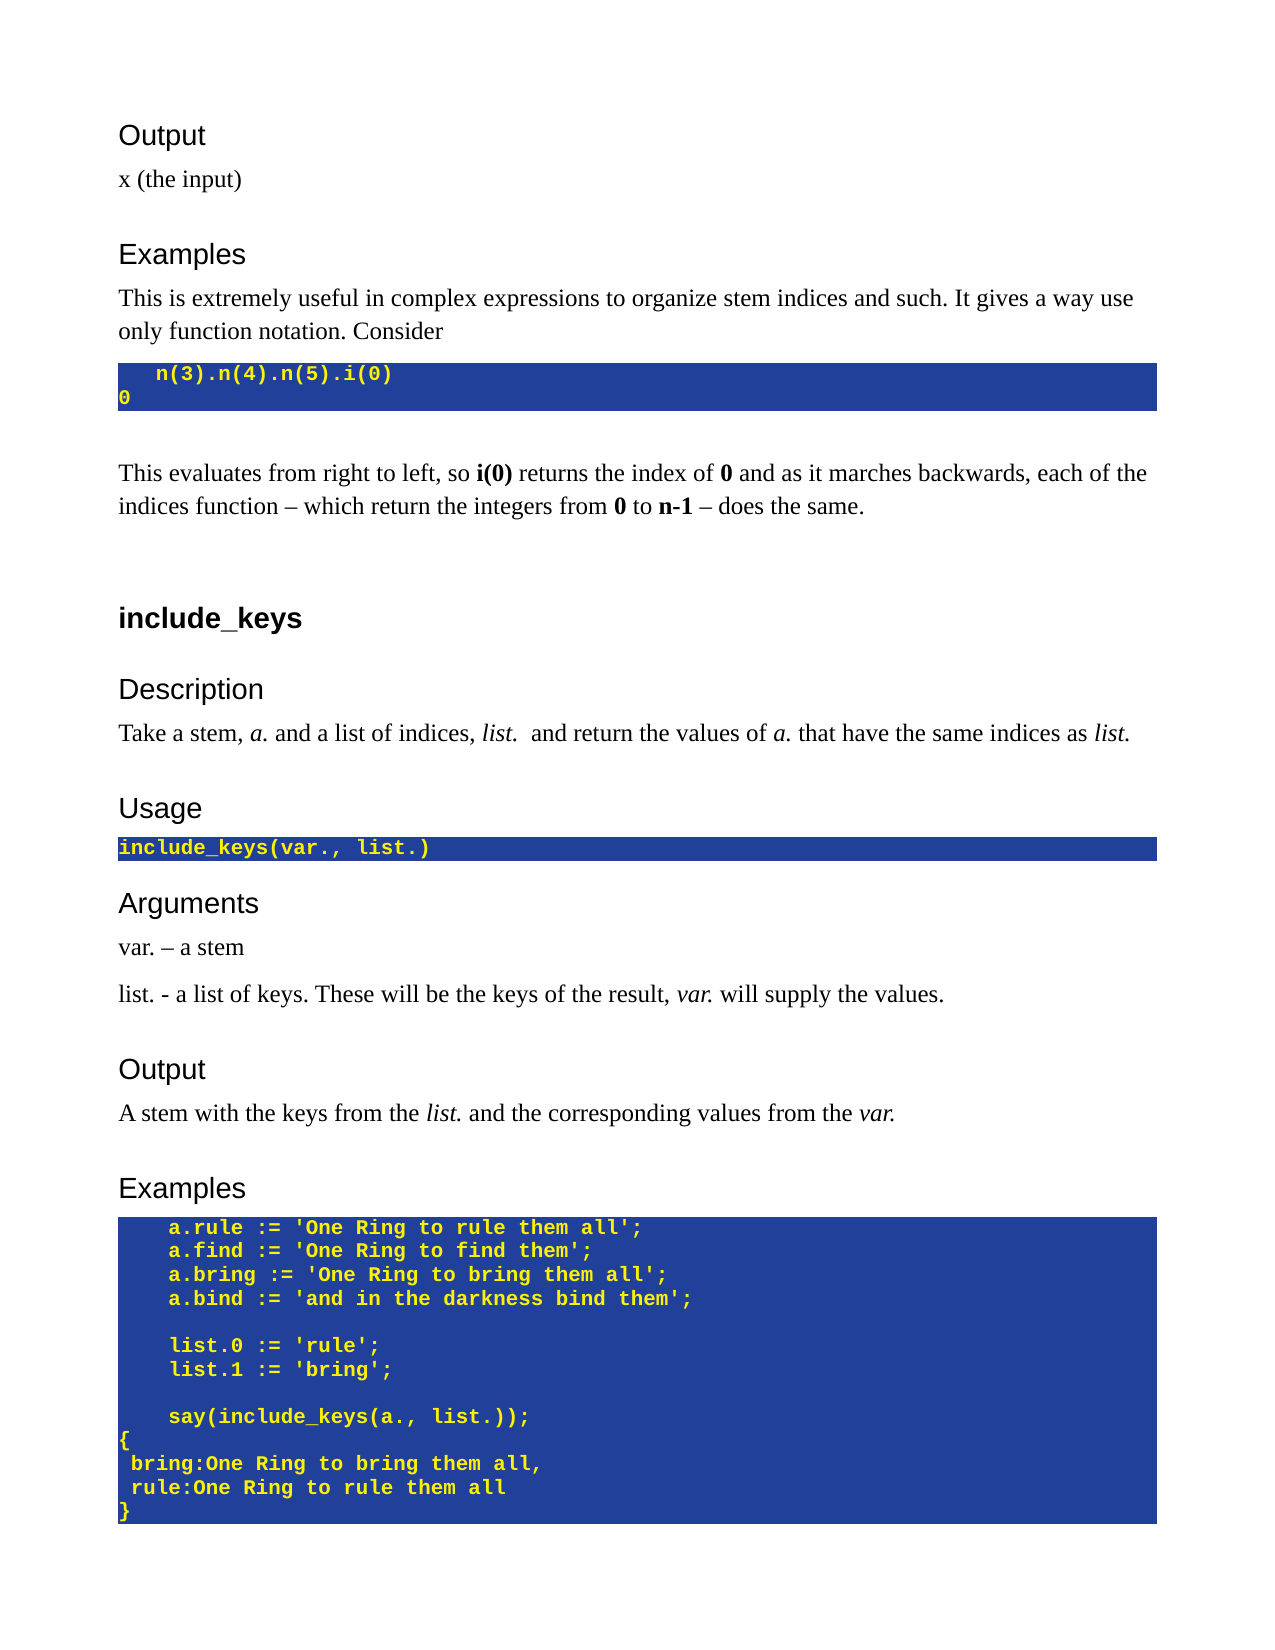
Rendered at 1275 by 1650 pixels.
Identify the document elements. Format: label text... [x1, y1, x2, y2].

text This is extremely useful in complex expressions to organize stem indices and such. It gives a way use only function notation. Consider [118, 283, 1157, 344]
text Take a stem, a. and a list of indices, list. and return the values of a. that have the same indices as list. [118, 718, 1157, 747]
text a.find := 'One Ring to find them'; [118, 1240, 1157, 1264]
text a.bind := 'and in the darkness bind them'; [118, 1288, 1157, 1311]
text a.bring := 'One Ring to bring them all'; [118, 1264, 1157, 1288]
subtitle Output [118, 1052, 1157, 1086]
subtitle Examples [118, 237, 1157, 270]
text 0 [118, 387, 1157, 411]
text a.rule := 'One Ring to rule them all'; [118, 1217, 1157, 1240]
text list.1 := 'bring'; [118, 1358, 1157, 1382]
text var. – a stem [118, 932, 1157, 961]
text x (the input) [118, 164, 1157, 193]
subtitle include_keys [118, 601, 1157, 635]
subtitle Output [118, 118, 1157, 152]
text A stem with the keys from the list. and the corresponding values from the var. [118, 1098, 1157, 1127]
text include_keys(var., list.) [118, 837, 1157, 861]
text bring:One Ring to bring them all, [118, 1453, 1157, 1477]
text say(include_keys(a., list.)); [118, 1406, 1157, 1429]
text n(3).n(4).n(5).i(0) [118, 363, 1157, 387]
text { [118, 1429, 1157, 1453]
text This evaluates from right to left, so i(0) returns the index of 0 and as it marches backwards, each of the indices function – which return the integers from 0 to n-1 – does the same. [118, 458, 1157, 520]
subtitle Usage [118, 791, 1157, 824]
subtitle Description [118, 672, 1157, 706]
text } [118, 1500, 1157, 1524]
text list. - a list of keys. These will be the keys of the result, var. will supply the values. [118, 979, 1157, 1008]
text list.0 := 'rule'; [118, 1335, 1157, 1358]
subtitle Examples [118, 1171, 1157, 1204]
subtitle Arguments [118, 886, 1157, 919]
text rule:One Ring to rule them all [118, 1477, 1157, 1500]
